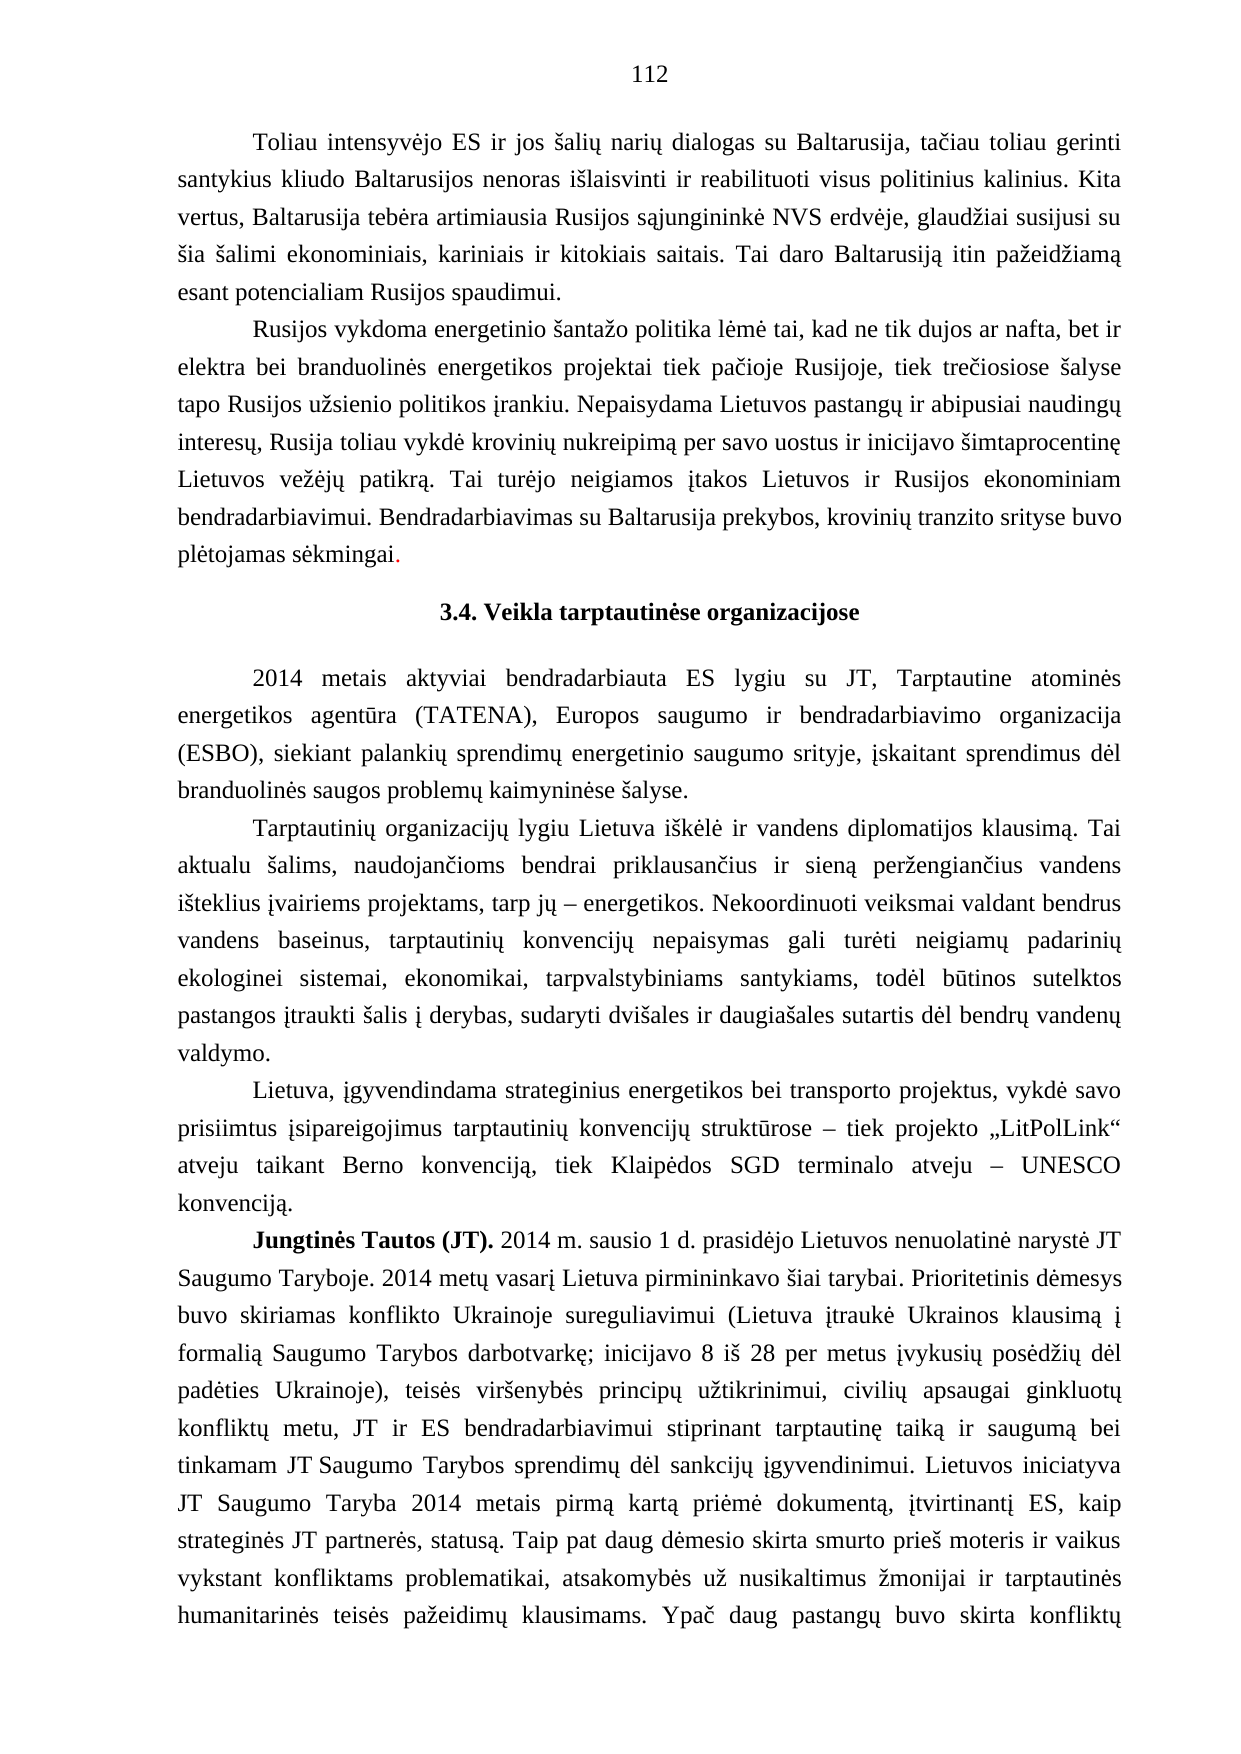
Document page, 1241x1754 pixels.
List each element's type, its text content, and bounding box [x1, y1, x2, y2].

text Lietuva, įgyvendindama strateginius energetikos bei transporto projektus, vykdė savo prisiimtus įsipareigojimus tarptautinių konvencijų struktūrose – tiek projekto „LitPolLink“ atveju taikant Berno konvenciją, tiek Klaipėdos SGD terminalo atveju – UNESCO konvenciją. [177, 1067, 1122, 1217]
text Tarptautinių organizacijų lygiu Lietuva iškėlė ir vandens diplomatijos klausimą. Tai aktualu šalims, naudojančioms bendrai priklausančius ir sieną peržengiančius vandens išteklius įvairiems projektams, tarp jų – energetikos. Nekoordinuoti veiksmai valdant bendrus vandens baseinus, tarptautinių konvencijų nepaisymas gali turėti neigiamų padarinių ekologinei sistemai, ekonomikai, tarpvalstybiniams santykiams, todėl būtinos sutelktos pastangos įtraukti šalis į derybas, sudaryti dvišales ir daugiašales sutartis dėl bendrų vandenų valdymo. [177, 804, 1122, 1067]
text Jungtinės Tautos (JT). 2014 m. sausio 1 d. prasidėjo Lietuvos nenuolatinė narystė JT Saugumo Taryboje. 2014 metų vasarį Lietuva pirmininkavo šiai tarybai. Prioritetinis dėmesys buvo skiriamas konflikto Ukrainoje sureguliavimui (Lietuva įtraukė Ukrainos klausimą į formalią Saugumo Tarybos darbotvarkę; inicijavo 8 iš 28 per metus įvykusių posėdžių dėl padėties Ukrainoje), teisės viršenybės principų užtikrinimui, civilių apsaugai ginkluotų konfliktų metu, JT ir ES bendradarbiavimui stiprinant tarptautinę taiką ir saugumą bei tinkamam JT Saugumo Tarybos sprendimų dėl sankcijų įgyvendinimui. Lietuvos iniciatyva JT Saugumo Taryba 2014 metais pirmą kartą priėmė dokumentą, įtvirtinantį ES, kaip strateginės JT partnerės, statusą. Taip pat daug dėmesio skirta smurto prieš moteris ir vaikus vykstant konfliktams problematikai, atsakomybės už nusikaltimus žmonijai ir tarptautinės humanitarinės teisės pažeidimų klausimams. Ypač daug pastangų buvo skirta konfliktų [177, 1217, 1122, 1629]
text 2014 metais aktyviai bendradarbiauta ES lygiu su JT, Tarptautine atominės energetikos agentūra (TATENA), Europos saugumo ir bendradarbiavimo organizacija (ESBO), siekiant palankių sprendimų energetinio saugumo srityje, įskaitant sprendimus dėl branduolinės saugos problemų kaimyninėse šalyse. [177, 654, 1122, 804]
text 3.4. Veikla tarptautinėse organizacijose [177, 597, 1122, 626]
text Rusijos vykdoma energetinio šantažo politika lėmė tai, kad ne tik dujos ar nafta, bet ir elektra bei branduolinės energetikos projektai tiek pačioje Rusijoje, tiek trečiosiose šalyse tapo Rusijos užsienio politikos įrankiu. Nepaisydama Lietuvos pastangų ir abipusiai naudingų interesų, Rusija toliau vykdė krovinių nukreipimą per savo uostus ir inicijavo šimtaprocentinę Lietuvos vežėjų patikrą. Tai turėjo neigiamos įtakos Lietuvos ir Rusijos ekonominiam bendradarbiavimui. Bendradarbiavimas su Baltarusija prekybos, krovinių tranzito srityse buvo plėtojamas sėkmingai. [177, 306, 1122, 568]
text Toliau intensyvėjo ES ir jos šalių narių dialogas su Baltarusija, tačiau toliau gerinti santykius kliudo Baltarusijos nenoras išlaisvinti ir reabilituoti visus politinius kalinius. Kita vertus, Baltarusija tebėra artimiausia Rusijos sąjungininkė NVS erdvėje, glaudžiai susijusi su šia šalimi ekonominiais, kariniais ir kitokiais saitais. Tai daro Baltarusiją itin pažeidžiamą esant potencialiam Rusijos spaudimui. [177, 118, 1122, 306]
